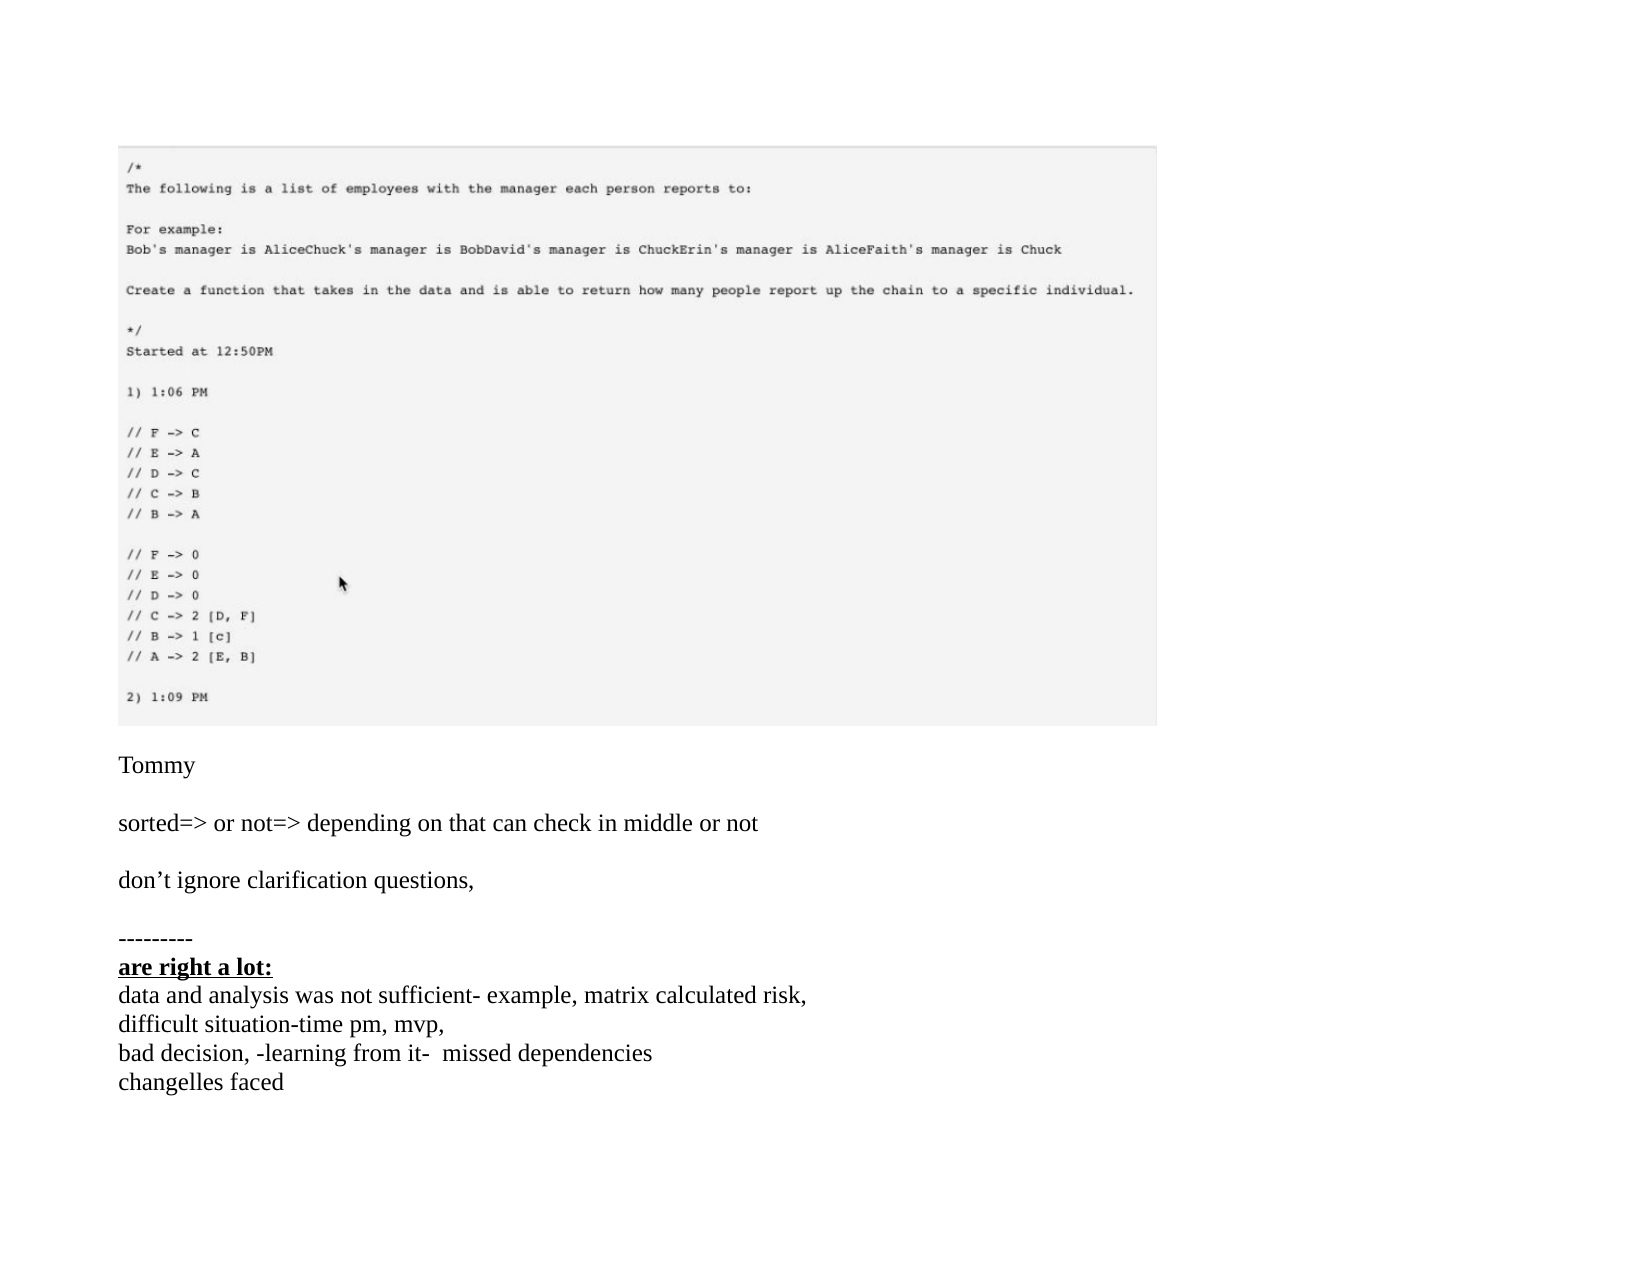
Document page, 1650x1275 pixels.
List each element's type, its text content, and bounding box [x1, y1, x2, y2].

picture [118, 145, 1157, 726]
text sorted=> or not=> depending on that can check in middle or not [118, 808, 1532, 837]
text bad decision, -learning from it- missed dependencies [118, 1038, 1532, 1067]
text are right a lot: data and analysis was not sufficient- example, matrix calculated risk, [118, 952, 1532, 1009]
text --------- [118, 923, 1532, 952]
text Tommy [118, 751, 1532, 779]
text difficult situation-time pm, mvp, [118, 1009, 1532, 1038]
text changelles faced [118, 1067, 1532, 1096]
text don’t ignore clarification questions, [118, 866, 1532, 894]
